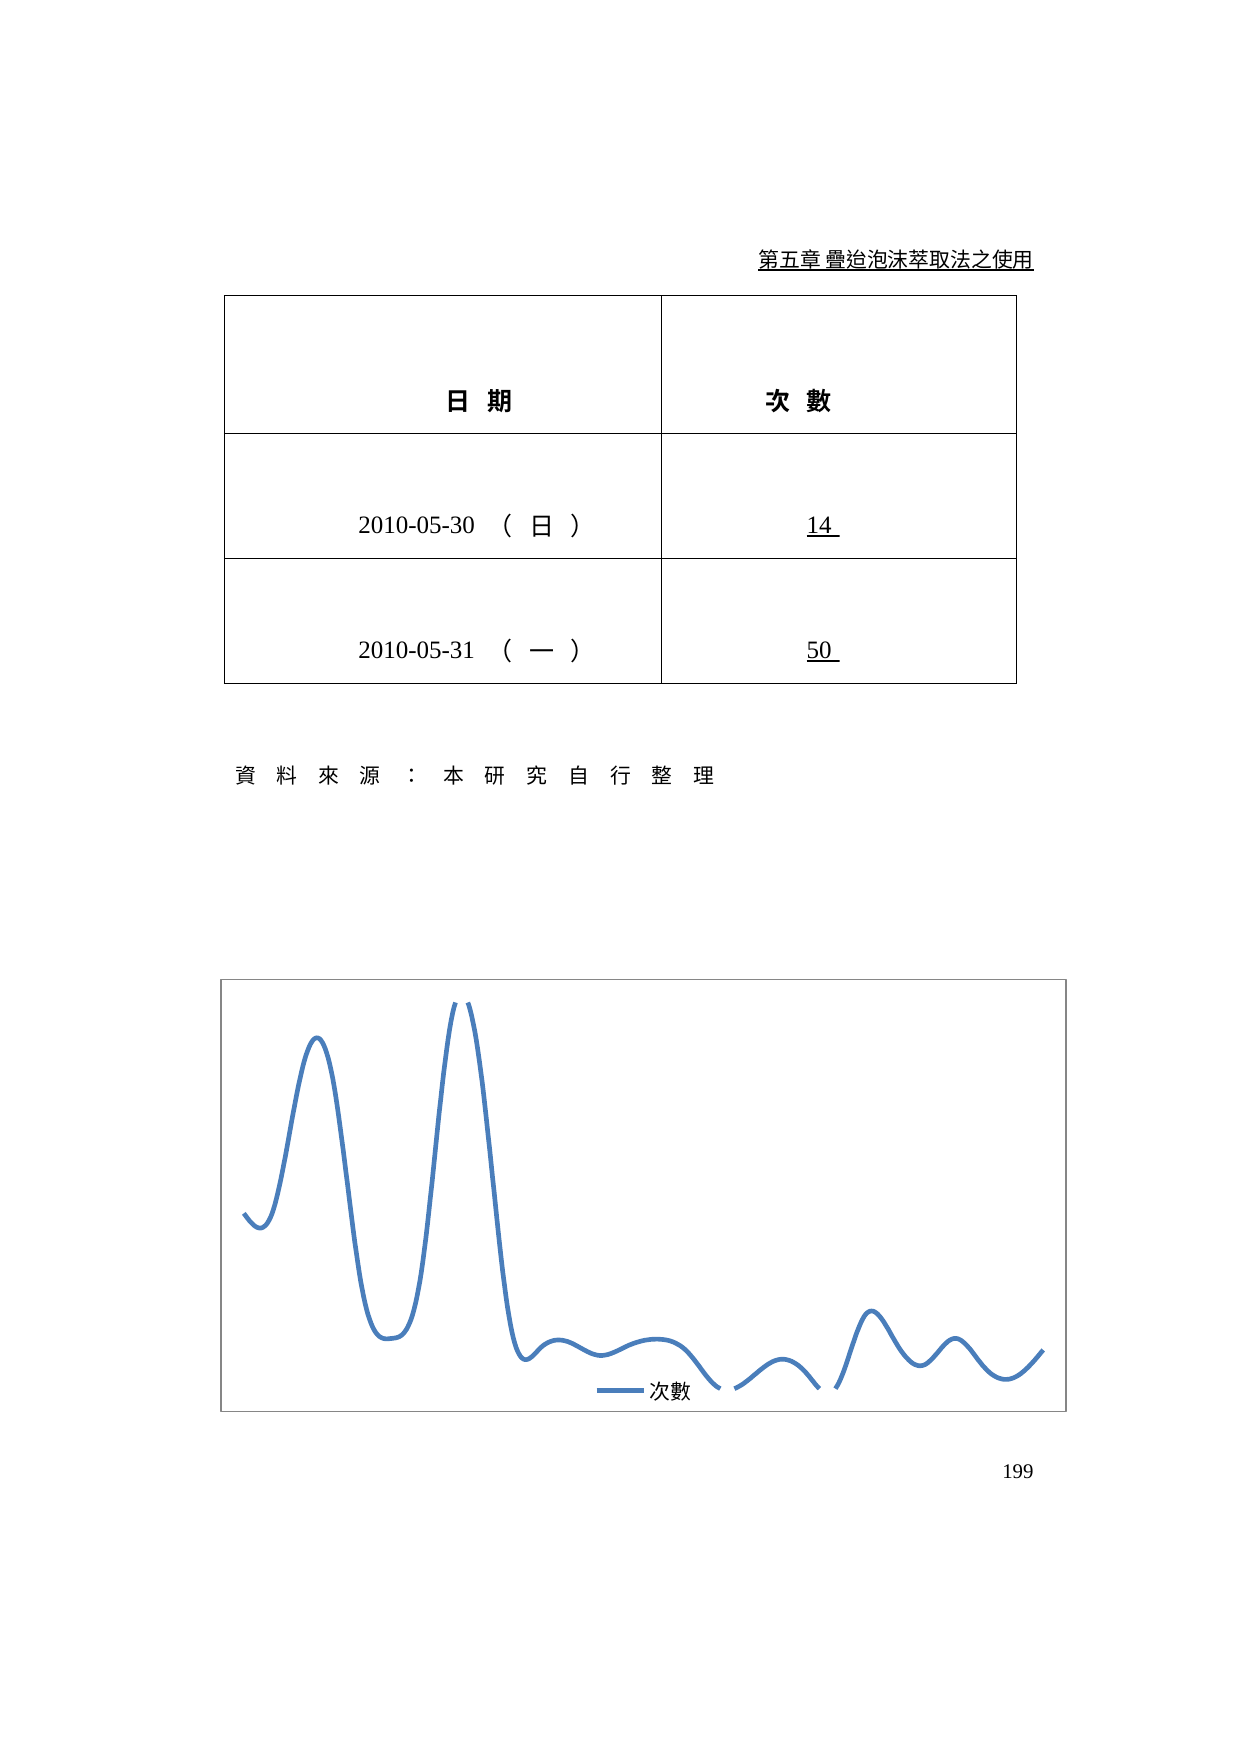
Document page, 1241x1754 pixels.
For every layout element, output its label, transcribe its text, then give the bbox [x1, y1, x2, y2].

table_cell 14 [662, 434, 1016, 558]
table_header 日期 [225, 296, 661, 433]
table_cell 2010-05-31（一） [225, 559, 661, 683]
text 資料來源：本研究自行整理 [224, 733, 1016, 795]
table_cell 2010-05-30（日） [225, 434, 661, 558]
table_header 次數 [662, 296, 1016, 433]
table_cell 50 [662, 559, 1016, 683]
